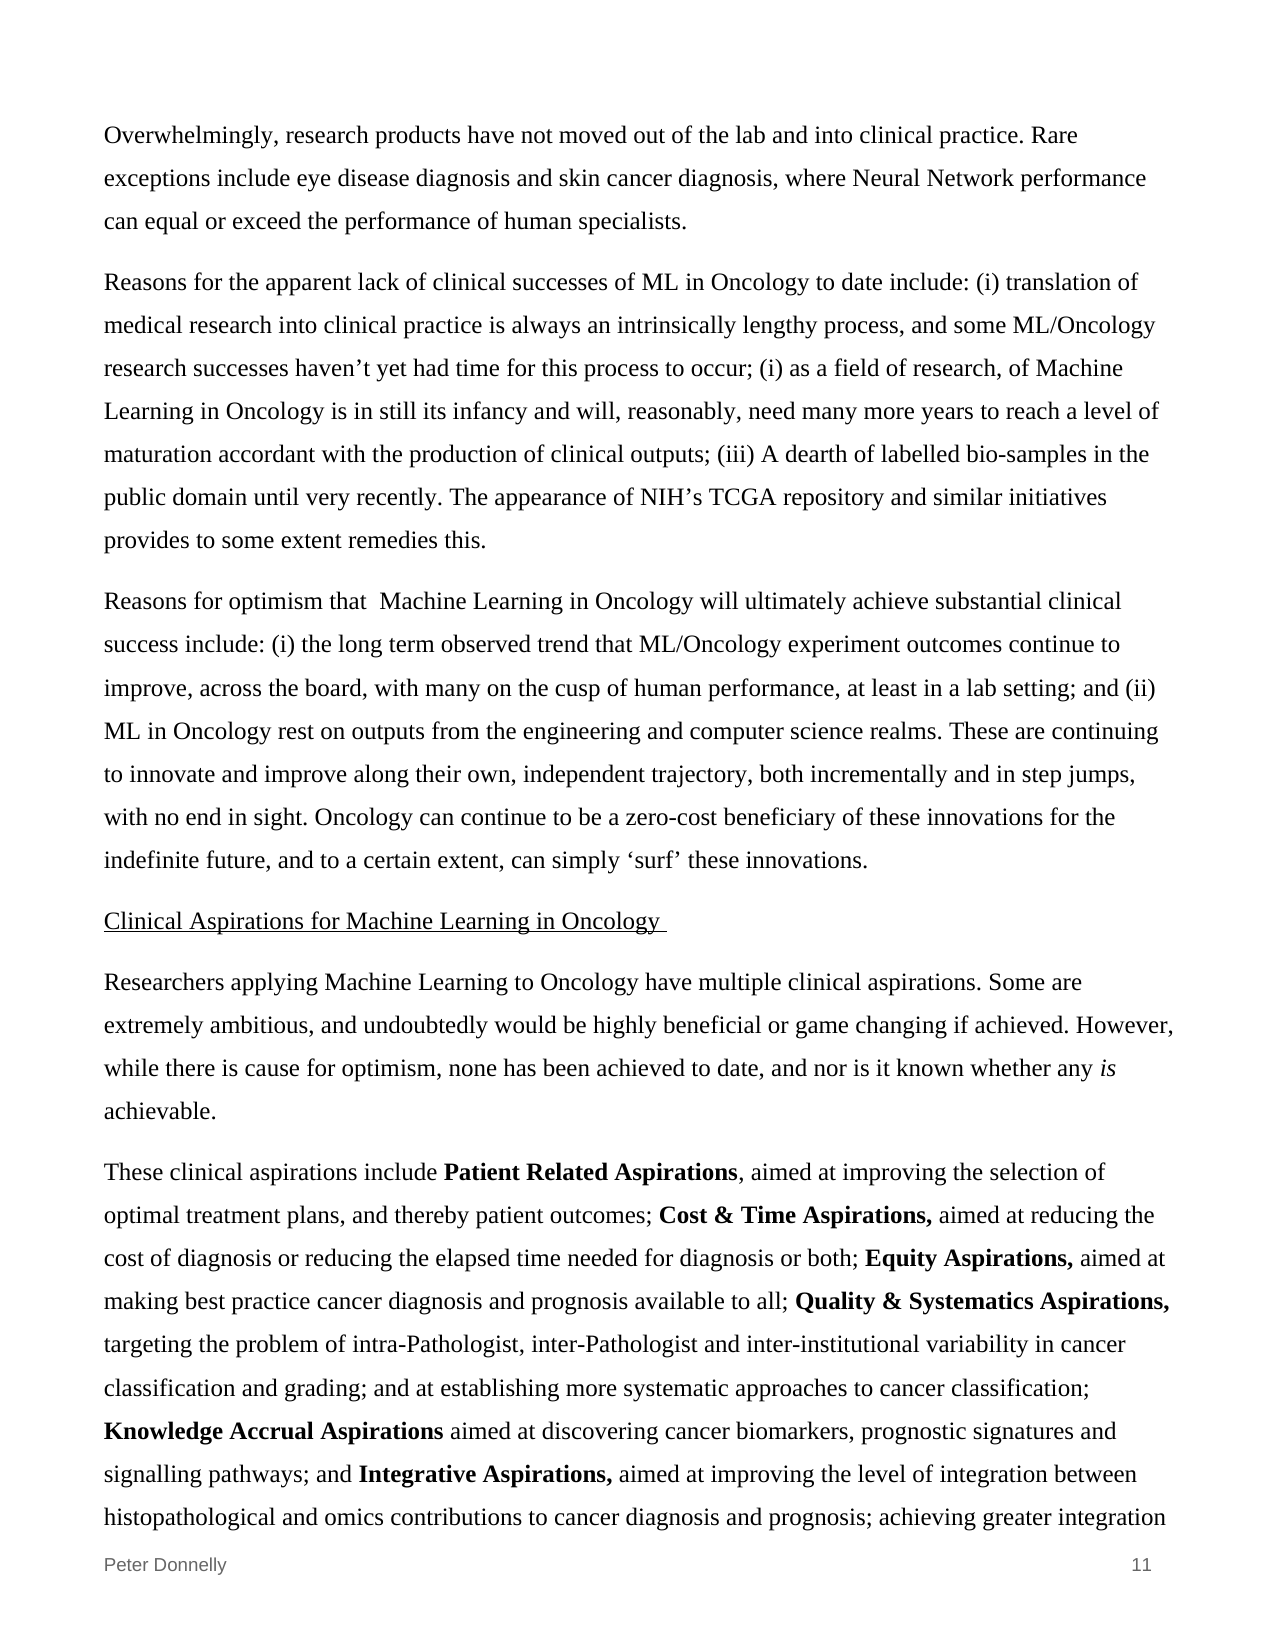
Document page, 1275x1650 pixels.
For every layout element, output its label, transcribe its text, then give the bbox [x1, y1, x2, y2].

text Overwhelmingly, research product­s have not moved out of the lab and into clinical practice. Rare exceptions include eye disease diagnosis and skin cancer diagnosis, where Neural Network performance can equal or exceed the performance of human specialists. [103, 120, 1181, 235]
text Researchers applying Machine Learning to Oncology have multiple clinical aspirations. Some are extremely ambitious, and undoubtedly would be highly beneficial or game changing if achieved. However, while there is cause for optimism, none has been achieved to date, and nor is it known whether any is achievable. [103, 967, 1181, 1125]
text Clinical Aspirations for Machine Learning in Oncology [103, 906, 1181, 935]
text These clinical aspirations include Patient Related Aspirations, aimed at improving the selection of optimal treatment plans, and thereby patient outcomes; Cost & Time Aspirations, aimed at reducing the cost of diagnosis or reducing the elapsed time needed for diagnosis or both; Equity Aspirations, aimed at making best practice cancer diagnosis and prognosis available to all; Quality & Systematics Aspirations, targeting the problem of intra-Pathologist, inter-Pathologist and inter-institutional variability in cancer classification and grading; and at establishing more systematic approaches to cancer classification; Knowledge Accrual Aspirations aimed at discovering cancer biomarkers, prognostic signatures and signalling pathways; and Integrative Aspirations, aimed at improving the level of integration between histopathological and omics contributions to cancer diagnosis and prognosis; achieving greater integration [103, 1157, 1181, 1531]
text Reasons for the apparent lack of clinical successes of ML in Oncology to date include: (i) translation of medical research into clinical practice is always an intrinsically lengthy process, and some ML/Oncology research successes haven’t yet had time for this process to occur; (i) as a field of research, of Machine Learning in Oncology is in still its infancy and will, reasonably, need many more years to reach a level of maturation accordant with the production of clinical outputs; (iii) A dearth of labelled bio-samples in the public domain until very recently. The appearance of NIH’s TCGA repository and similar initiatives provides to some extent remedies this. [103, 267, 1181, 554]
text Reasons for optimism that Machine Learning in Oncology will ultimately achieve substantial clinical success include: (i) the long term observed trend that ML/Oncology experiment outcomes continue to improve, across the board, with many on the cusp of human performance, at least in a lab setting; and (ii) ML in Oncology rest on outputs from the engineering and computer science realms. These are continuing to innovate and improve along their own, independent trajectory, both incrementally and in step jumps, with no end in sight. Oncology can continue to be a zero-cost beneficiary of these innovations for the indefinite future, and to a certain extent, can simply ‘surf’ these innovations. [103, 586, 1181, 874]
